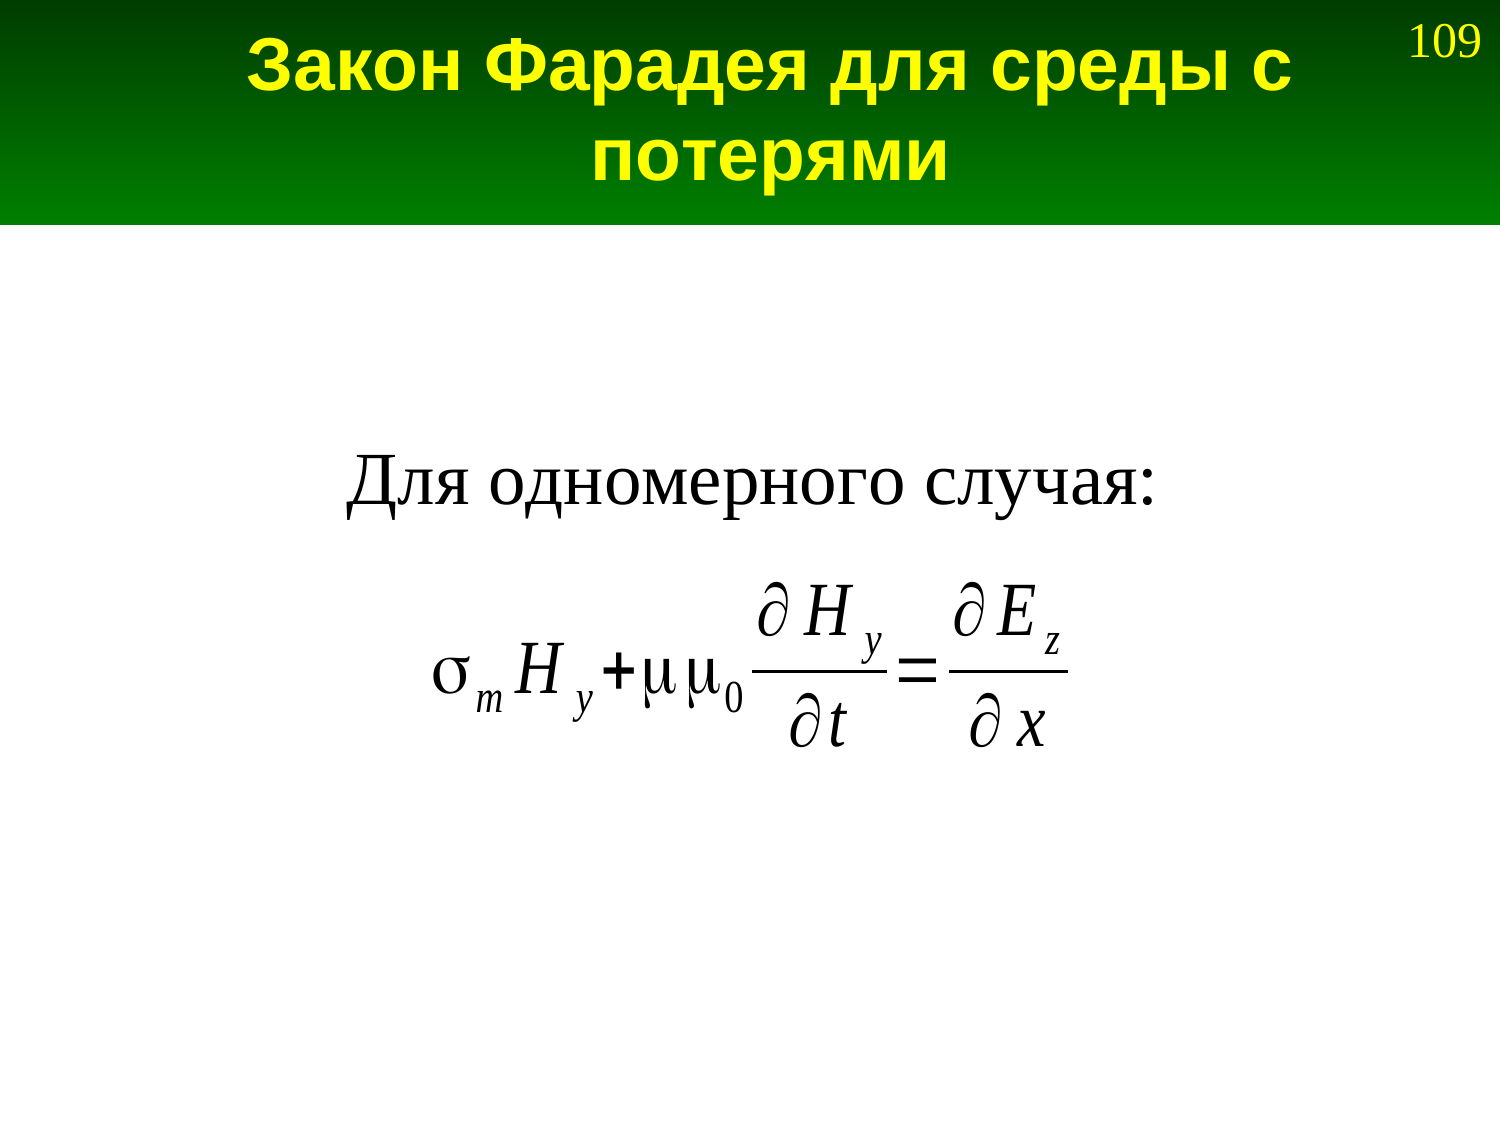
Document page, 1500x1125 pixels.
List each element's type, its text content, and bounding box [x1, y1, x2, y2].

chart [415, 568, 1085, 764]
text_box Для одномерного случая: [331, 422, 1169, 527]
title Закон Фарадея для среды с потерями [100, 7, 1441, 204]
